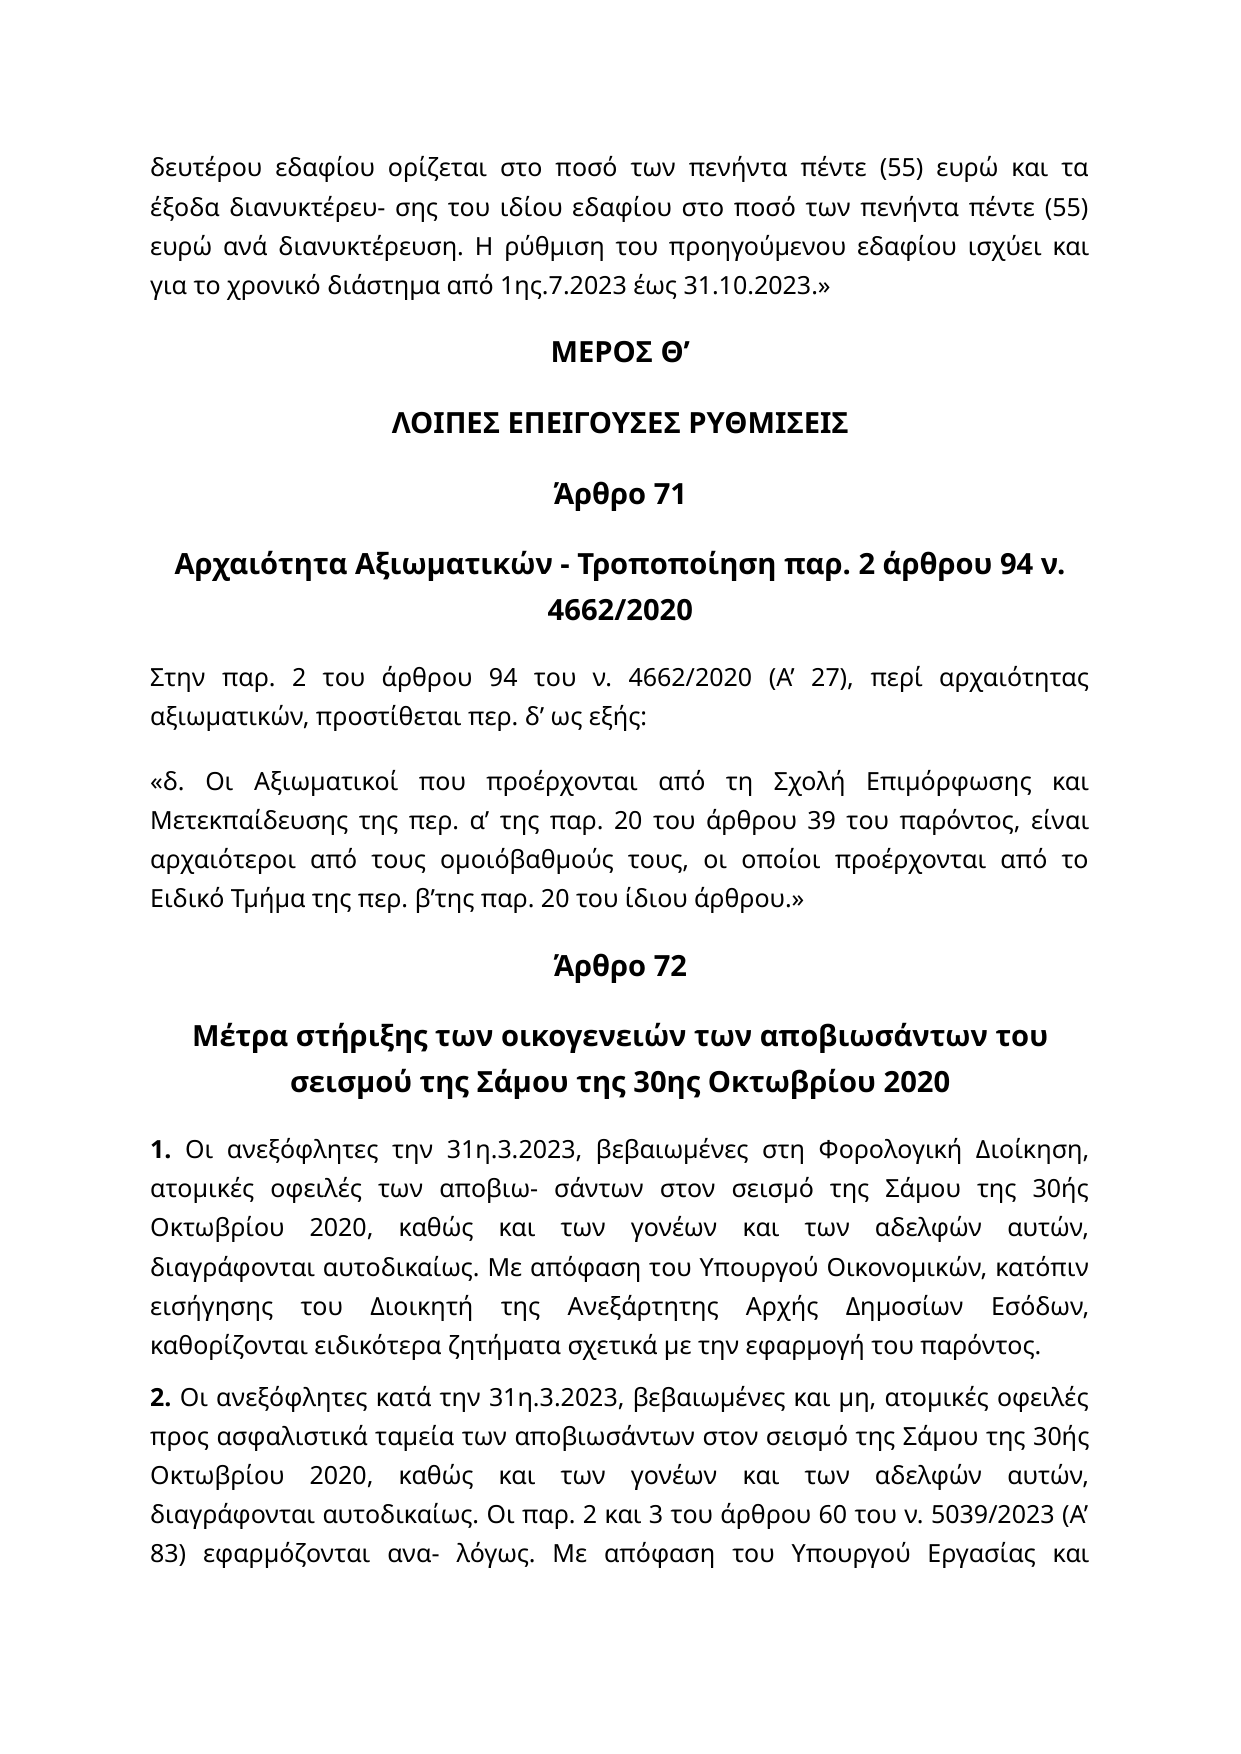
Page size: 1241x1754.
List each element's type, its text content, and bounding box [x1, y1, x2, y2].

subtitle ΜΕΡΟΣ Θ’ [150, 332, 1090, 371]
subtitle Άρθρο 71 [150, 473, 1090, 513]
text Στην παρ. 2 του άρθρου 94 του ν. 4662/2020 (Α’ 27), περί αρχαιότητας αξιωματικών, προστίθεται περ. δ’ ως εξής: [150, 660, 1090, 733]
text «δ. Οι Αξιωματικοί που προέρχονται από τη Σχολή Επιμόρφωσης και Μετεκπαίδευσης της περ. α’ της παρ. 20 του άρθρου 39 του παρόντος, είναι αρχαιότεροι από τους ομοιόβαθμούς τους, οι οποίοι προέρχονται από το Ειδικό Τμήμα της περ. β’της παρ. 20 του ίδιου άρθρου.» [150, 763, 1090, 915]
text 2. Οι ανεξόφλητες κατά την 31η.3.2023, βεβαιωμένες και μη, ατομικές οφειλές προς ασφαλιστικά ταμεία των αποβιωσάντων στον σεισμό της Σάμου της 30ής Οκτωβρίου 2020, καθώς και των γονέων και των αδελφών αυτών, διαγράφονται αυτοδικαίως. Οι παρ. 2 και 3 του άρθρου 60 του ν. 5039/2023 (Α’ 83) εφαρμόζονται ανα- λόγως. Με απόφαση του Υπουργού Εργασίας και [150, 1379, 1090, 1570]
subtitle ΛΟΙΠΕΣ ΕΠΕΙΓΟΥΣΕΣ ΡΥΘΜΙΣΕΙΣ [150, 402, 1090, 442]
subtitle Μέτρα στήριξης των οικογενειών των αποβιωσάντων του σεισμού της Σάμου της 30ης Οκτωβρίου 2020 [150, 1015, 1090, 1101]
text δευτέρου εδαφίου ορίζεται στο ποσό των πενήντα πέντε (55) ευρώ και τα έξοδα διανυκτέρευ- σης του ιδίου εδαφίου στο ποσό των πενήντα πέντε (55) ευρώ ανά διανυκτέρευση. Η ρύθμιση του προηγούμενου εδαφίου ισχύει και για το χρονικό διάστημα από 1ης.7.2023 έως 31.10.2023.» [150, 150, 1090, 302]
subtitle Αρχαιότητα Αξιωματικών - Τροποποίηση παρ. 2 άρθρου 94 ν. 4662/2020 [150, 543, 1090, 629]
text 1. Οι ανεξόφλητες την 31η.3.2023, βεβαιωμένες στη Φορολογική Διοίκηση, ατομικές οφειλές των αποβιω- σάντων στον σεισμό της Σάμου της 30ής Οκτωβρίου 2020, καθώς και των γονέων και των αδελφών αυτών, διαγράφονται αυτοδικαίως. Με απόφαση του Υπουργού Οικονομικών, κατόπιν εισήγησης του Διοικητή της Ανεξάρτητης Αρχής Δημοσίων Εσόδων, καθορίζονται ειδικότερα ζητήματα σχετικά με την εφαρμογή του παρόντος. [150, 1132, 1090, 1362]
subtitle Άρθρο 72 [150, 945, 1090, 984]
